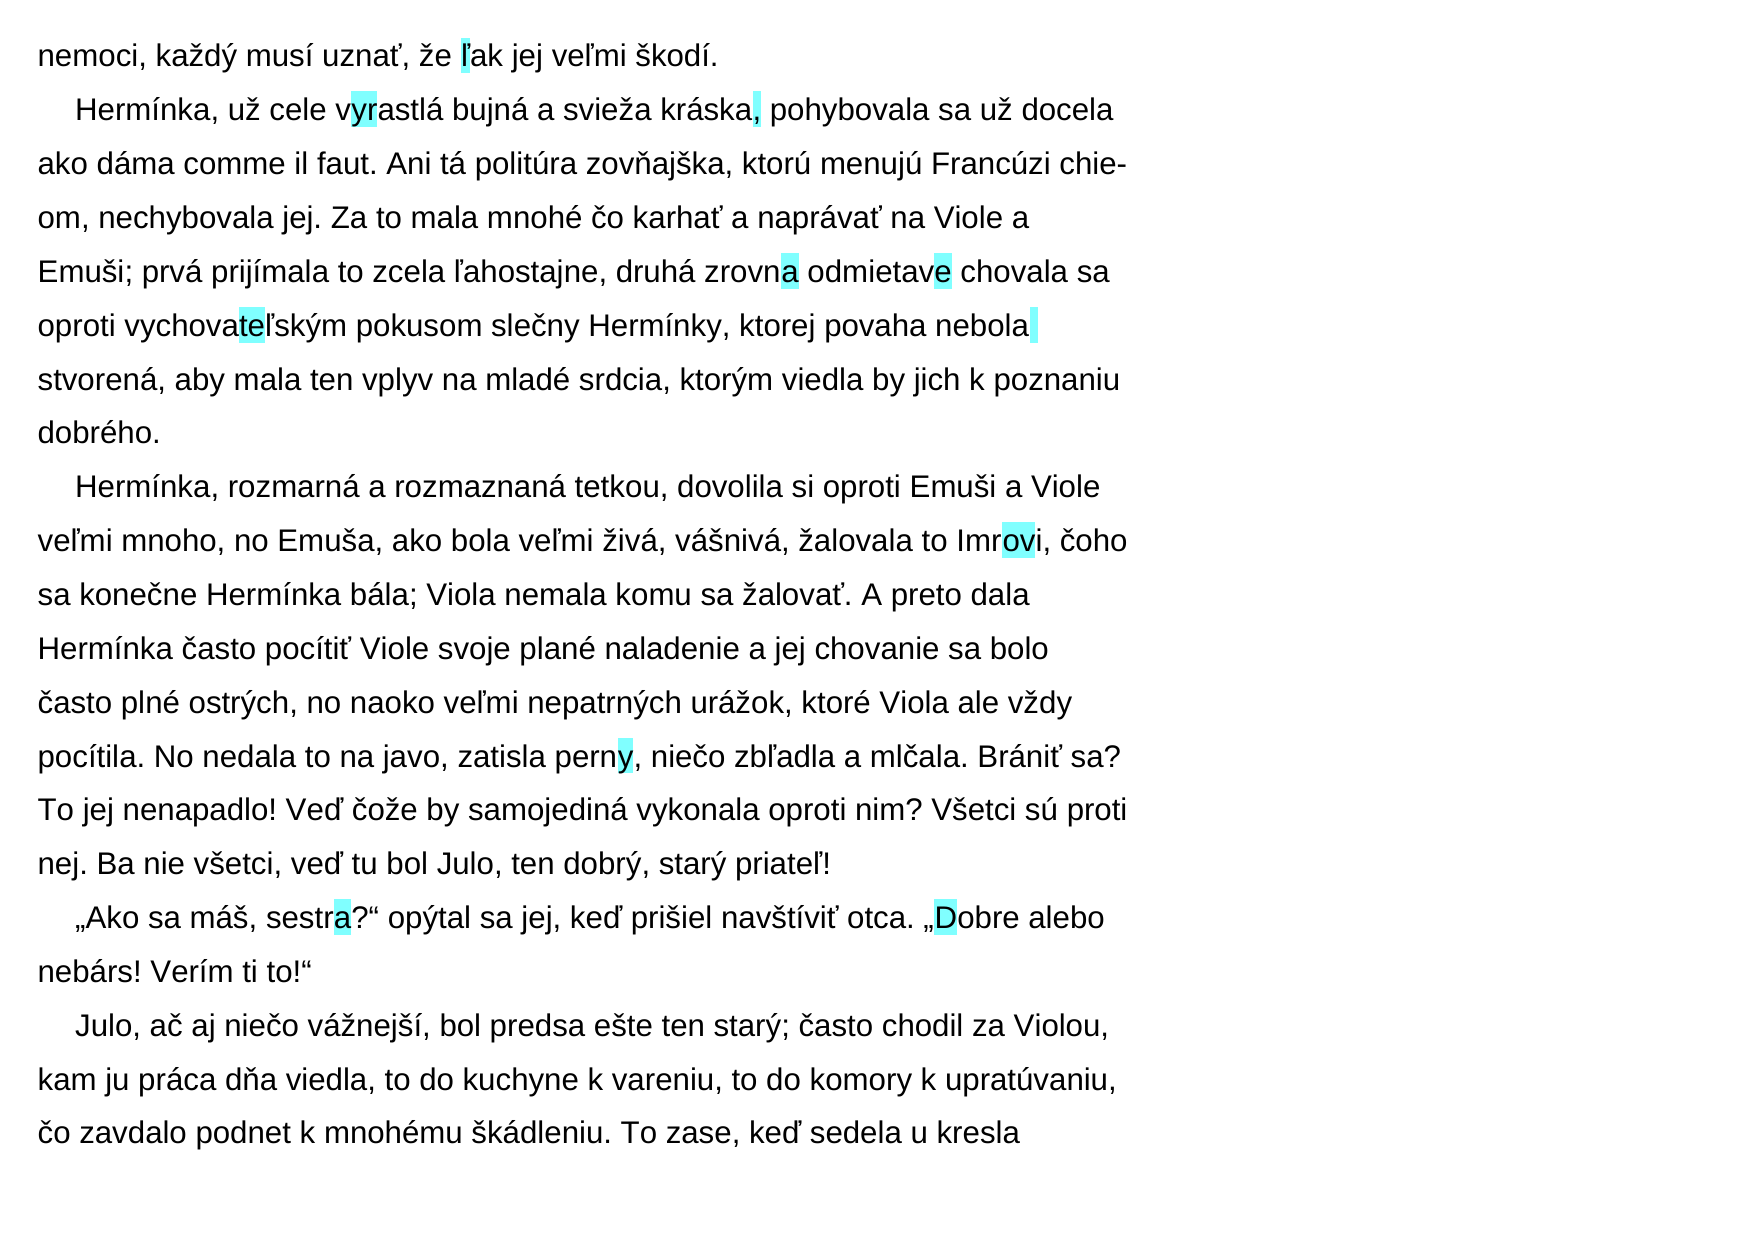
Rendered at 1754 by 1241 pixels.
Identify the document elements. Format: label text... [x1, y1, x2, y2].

text Hermínka, rozmarná a rozmaznaná tetkou, dovolila si oproti Emuši a Viole veľmi mnoho, no Emuša, ako bola veľmi živá, vášnivá, žalovala to Imrovi, čoho sa konečne Hermínka bála; Viola nemala komu sa žalovať. A preto dala Hermínka často pocítiť Viole svoje plané naladenie a jej chovanie sa bolo často plné ostrých, no naoko veľmi nepatrných urážok, ktoré Viola ale vždy pocítila. No nedala to na javo, zatisla perny, niečo zbľadla a mlčala. Brániť sa? To jej nenapadlo! Veď čože by samojediná vykonala oproti nim? Všetci sú proti nej. Ba nie všetci, veď tu bol Julo, ten dobrý, starý priateľ! [37, 468, 1130, 881]
text Julo, ač aj niečo vážnejší, bol predsa ešte ten starý; často chodil za Violou, kam ju práca dňa viedla, to do kuchyne k vareniu, to do komory k upratúvaniu, čo zavdalo podnet k mnohému škádleniu. To zase, keď sedela u kresla [37, 1007, 1130, 1151]
text „Ako sa máš, sestra?“ opýtal sa jej, keď prišiel navštíviť otca. „Dobre alebo nebárs! Verím ti to!“ [37, 899, 1130, 989]
text nemoci, každý musí uznať, že ľak jej veľmi škodí. [37, 37, 1130, 73]
text Hermínka, už cele vyrastlá bujná a svieža kráska, pohybovala sa už docela ako dáma comme il faut. Ani tá politúra zovňajška, ktorú menujú Francúzi chie-om, nechybovala jej. Za to mala mnohé čo karhať a naprávať na Viole a Emuši; prvá prijímala to zcela ľahostajne, druhá zrovna odmietave chovala sa oproti vychovateľským pokusom slečny Hermínky, ktorej povaha nebola stvorená, aby mala ten vplyv na mladé srdcia, ktorým viedla by jich k poznaniu dobrého. [37, 91, 1130, 450]
